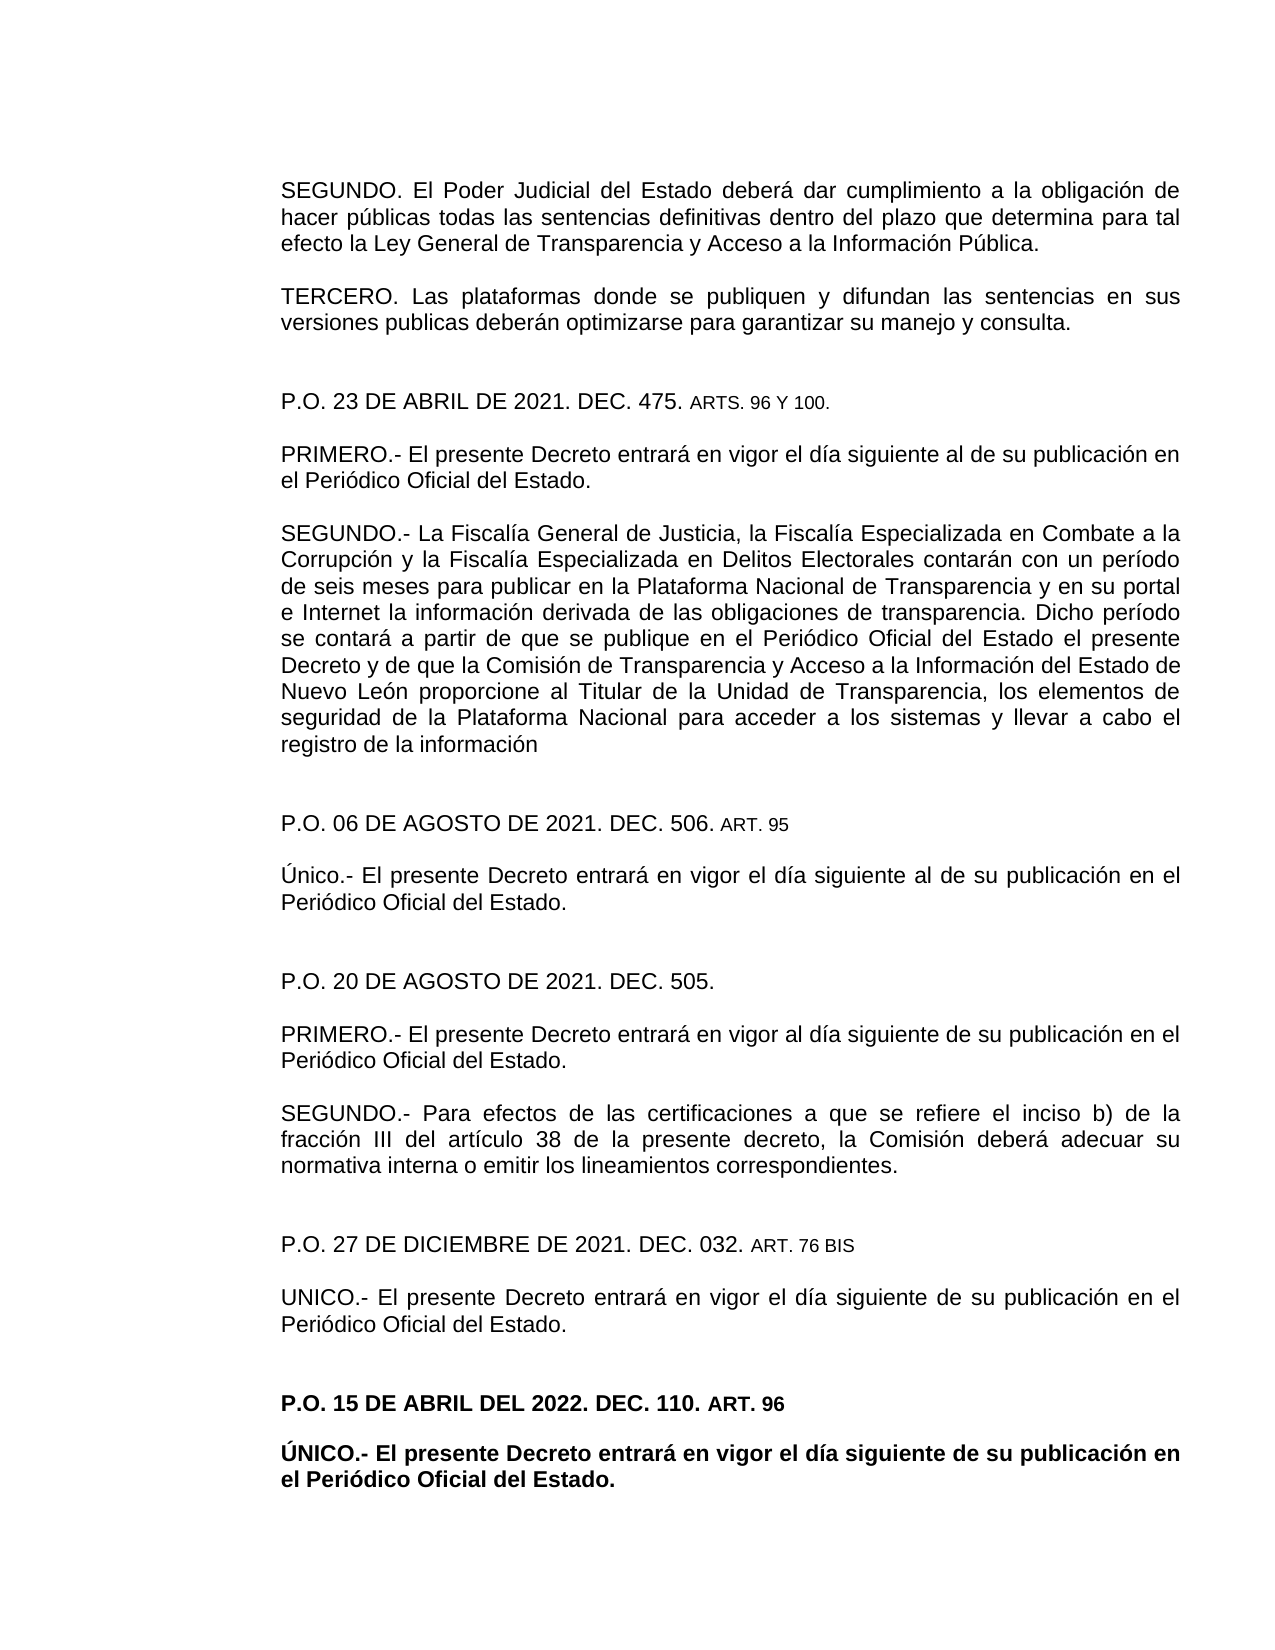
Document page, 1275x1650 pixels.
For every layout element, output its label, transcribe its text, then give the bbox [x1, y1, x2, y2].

text P.O. 06 DE AGOSTO DE 2021. DEC. 506. ART. 95 [281, 810, 1181, 836]
text P.O. 27 DE DICIEMBRE DE 2021. DEC. 032. ART. 76 BIS [281, 1231, 1181, 1258]
text SEGUNDO. El Poder Judicial del Estado deberá dar cumplimiento a la obligación de hacer públicas todas las sentencias definitivas dentro del plazo que determina para tal efecto la Ley General de Transparencia y Acceso a la Información Pública. [281, 177, 1181, 256]
text PRIMERO.- El presente Decreto entrará en vigor el día siguiente al de su publicación en el Periódico Oficial del Estado. [281, 441, 1181, 493]
text SEGUNDO.- La Fiscalía General de Justicia, la Fiscalía Especializada en Combate a la Corrupción y la Fiscalía Especializada en Delitos Electorales contarán con un período de seis meses para publicar en la Plataforma Nacional de Transparencia y en su portal e Internet la información derivada de las obligaciones de transparencia. Dicho período se contará a partir de que se publique en el Periódico Oficial del Estado el presente Decreto y de que la Comisión de Transparencia y Acceso a la Información del Estado de Nuevo León proporcione al Titular de la Unidad de Transparencia, los elementos de seguridad de la Plataforma Nacional para acceder a los sistemas y llevar a cabo el registro de la información [281, 520, 1181, 757]
text SEGUNDO.- Para efectos de las certificaciones a que se refiere el inciso b) de la fracción III del artículo 38 de la presente decreto, la Comisión deberá adecuar su normativa interna o emitir los lineamientos correspondientes. [281, 1100, 1181, 1179]
text P.O. 15 DE ABRIL DEL 2022. DEC. 110. ART. 96 [281, 1389, 1181, 1416]
text ÚNICO.- El presente Decreto entrará en vigor el día siguiente de su publicación en el Periódico Oficial del Estado. [281, 1440, 1181, 1493]
text TERCERO. Las plataformas donde se publiquen y difundan las sentencias en sus versiones publicas deberán optimizarse para garantizar su manejo y consulta. [281, 283, 1181, 335]
text PRIMERO.- El presente Decreto entrará en vigor al día siguiente de su publicación en el Periódico Oficial del Estado. [281, 1021, 1181, 1073]
text UNICO.- El presente Decreto entrará en vigor el día siguiente de su publicación en el Periódico Oficial del Estado. [281, 1284, 1181, 1337]
text Único.- El presente Decreto entrará en vigor el día siguiente al de su publicación en el Periódico Oficial del Estado. [281, 862, 1181, 915]
text P.O. 20 DE AGOSTO DE 2021. DEC. 505. [281, 968, 1181, 994]
text P.O. 23 DE ABRIL DE 2021. DEC. 475. ARTS. 96 Y 100. [281, 388, 1181, 414]
